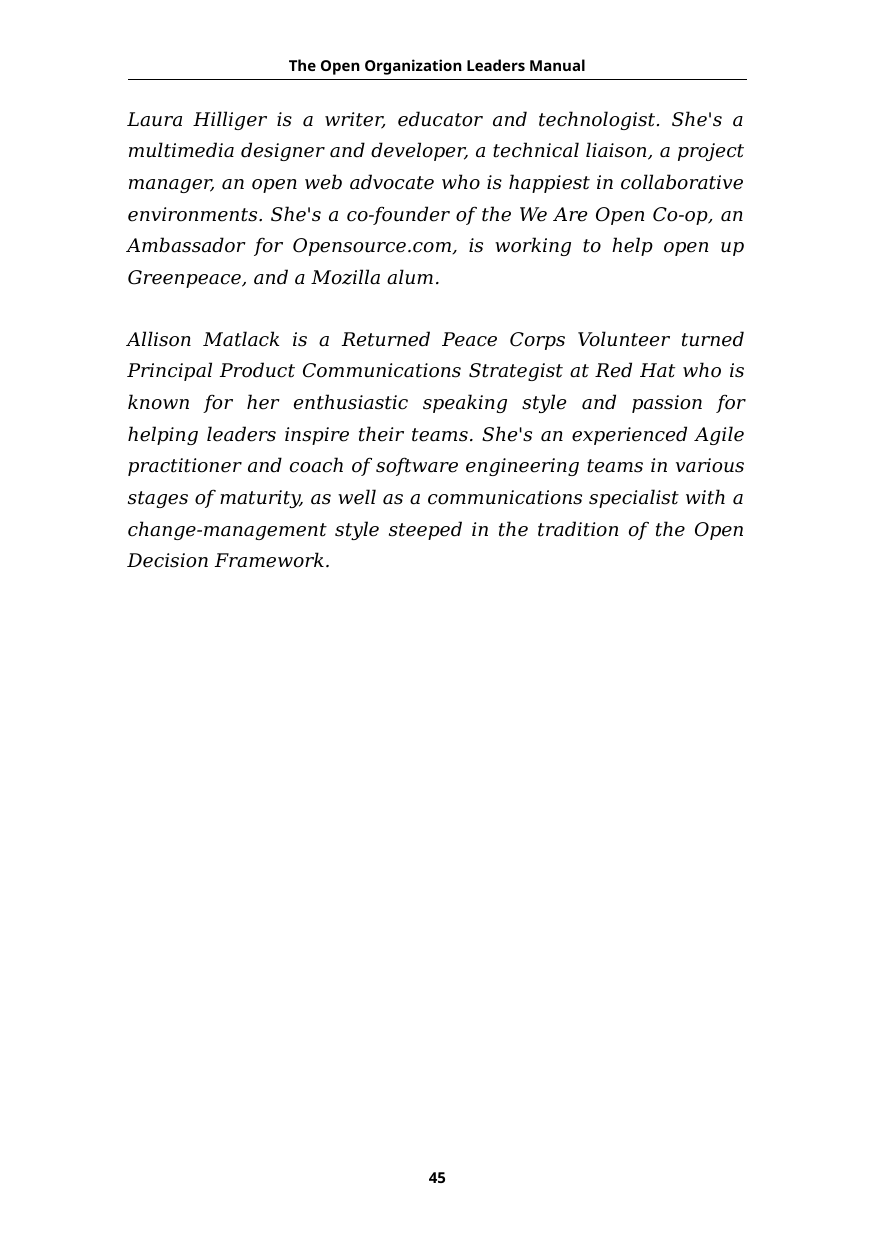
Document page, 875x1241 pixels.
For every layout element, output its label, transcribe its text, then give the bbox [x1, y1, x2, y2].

text Laura Hilliger is a writer, educator and technologist. She's a multimedia designer and developer, a technical liaison, a project manager, an open web advocate who is happiest in collaborative environments. She's a co-founder of the We Are Open Co-op, an Ambassador for Opensource.com, is working to help open up Greenpeace, and a Mozilla alum. [127, 109, 747, 289]
text Allison Matlack is a Returned Peace Corps Volunteer turned Principal Product Communications Strategist at Red Hat who is known for her enthusiastic speaking style and passion for helping leaders inspire their teams. She's an experienced Agile practitioner and coach of software engineering teams in various stages of maturity, as well as a communications specialist with a change-management style steeped in the tradition of the Open Decision Framework. [127, 329, 747, 572]
